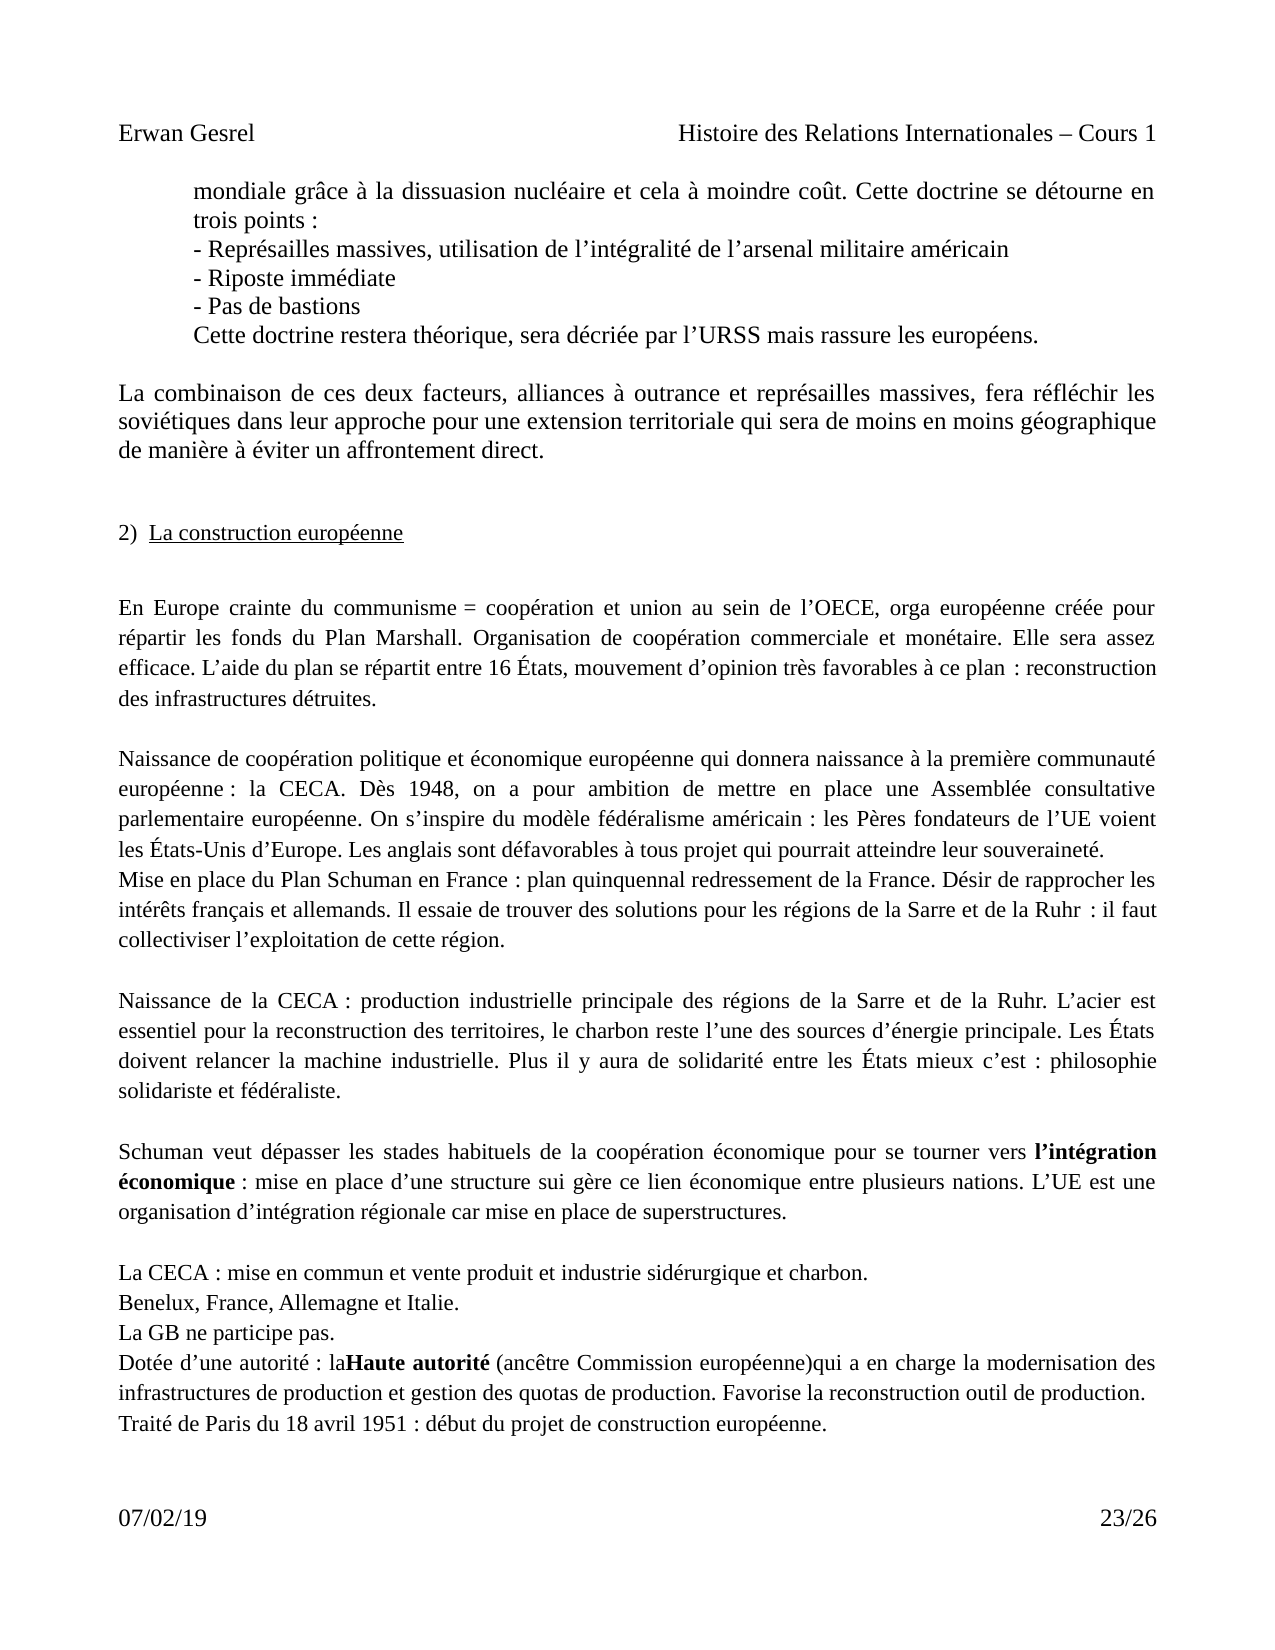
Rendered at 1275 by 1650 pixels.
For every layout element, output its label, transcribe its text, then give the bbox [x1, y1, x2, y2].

text Schuman veut dépasser les stades habituels de la coopération économique pour se tourner vers l’intégration économique : mise en place d’une structure sui gère ce lien économique entre plusieurs nations. L’UE est une organisation d’intégration régionale car mise en place de superstructures. [118, 1138, 1157, 1224]
text Mise en place du Plan Schuman en France : plan quinquennal redressement de la France. Désir de rapprocher les intérêts français et allemands. Il essaie de trouver des solutions pour les régions de la Sarre et de la Ruhr : il faut collectiviser l’exploitation de cette région. [118, 866, 1157, 953]
text La combinaison de ces deux facteurs, alliances à outrance et représailles massives, fera réfléchir les soviétiques dans leur approche pour une extension territoriale qui sera de moins en moins géographique de manière à éviter un affrontement direct. [118, 378, 1157, 464]
text En Europe crainte du communisme = coopération et union au sein de l’OECE, orga européenne créée pour répartir les fonds du Plan Marshall. Organisation de coopération commerciale et monétaire. Elle sera assez efficace. L’aide du plan se répartit entre 16 États, mouvement d’opinion très favorables à ce plan : reconstruction des infrastructures détruites. [118, 594, 1157, 711]
text La CECA : mise en commun et vente produit et industrie sidérurgique et charbon. [118, 1258, 1157, 1285]
text Dotée d’une autorité : laHaute autorité (ancêtre Commission européenne)qui a en charge la modernisation des infrastructures de production et gestion des quotas de production. Favorise la reconstruction outil de production. [118, 1349, 1157, 1406]
text 2) La construction européenne [118, 519, 1157, 545]
list - Riposte immédiate [156, 263, 1157, 291]
list Cette doctrine restera théorique, sera décriée par l’URSS mais rassure les européens. [156, 320, 1157, 349]
text Naissance de la CECA : production industrielle principale des régions de la Sarre et de la Ruhr. L’acier est essentiel pour la reconstruction des territoires, le charbon reste l’une des sources d’énergie principale. Les États doivent relancer la machine industrielle. Plus il y aura de solidarité entre les États mieux c’est : philosophie solidariste et fédéraliste. [118, 987, 1157, 1104]
text La GB ne participe pas. [118, 1319, 1157, 1345]
text Benelux, France, Allemagne et Italie. [118, 1289, 1157, 1315]
list - Pas de bastions [156, 291, 1157, 320]
text Naissance de coopération politique et économique européenne qui donnera naissance à la première communauté européenne : la CECA. Dès 1948, on a pour ambition de mettre en place une Assemblée consultative parlementaire européenne. On s’inspire du modèle fédéralisme américain : les Pères fondateurs de l’UE voient les États-Unis d’Europe. Les anglais sont défavorables à tous projet qui pourrait atteindre leur souveraineté. [118, 745, 1157, 862]
list mondiale grâce à la dissuasion nucléaire et cela à moindre coût. Cette doctrine se détourne en trois points : [156, 176, 1157, 234]
text Traité de Paris du 18 avril 1951 : début du projet de construction européenne. [118, 1409, 1157, 1436]
list - Représailles massives, utilisation de l’intégralité de l’arsenal militaire américain [156, 234, 1157, 263]
